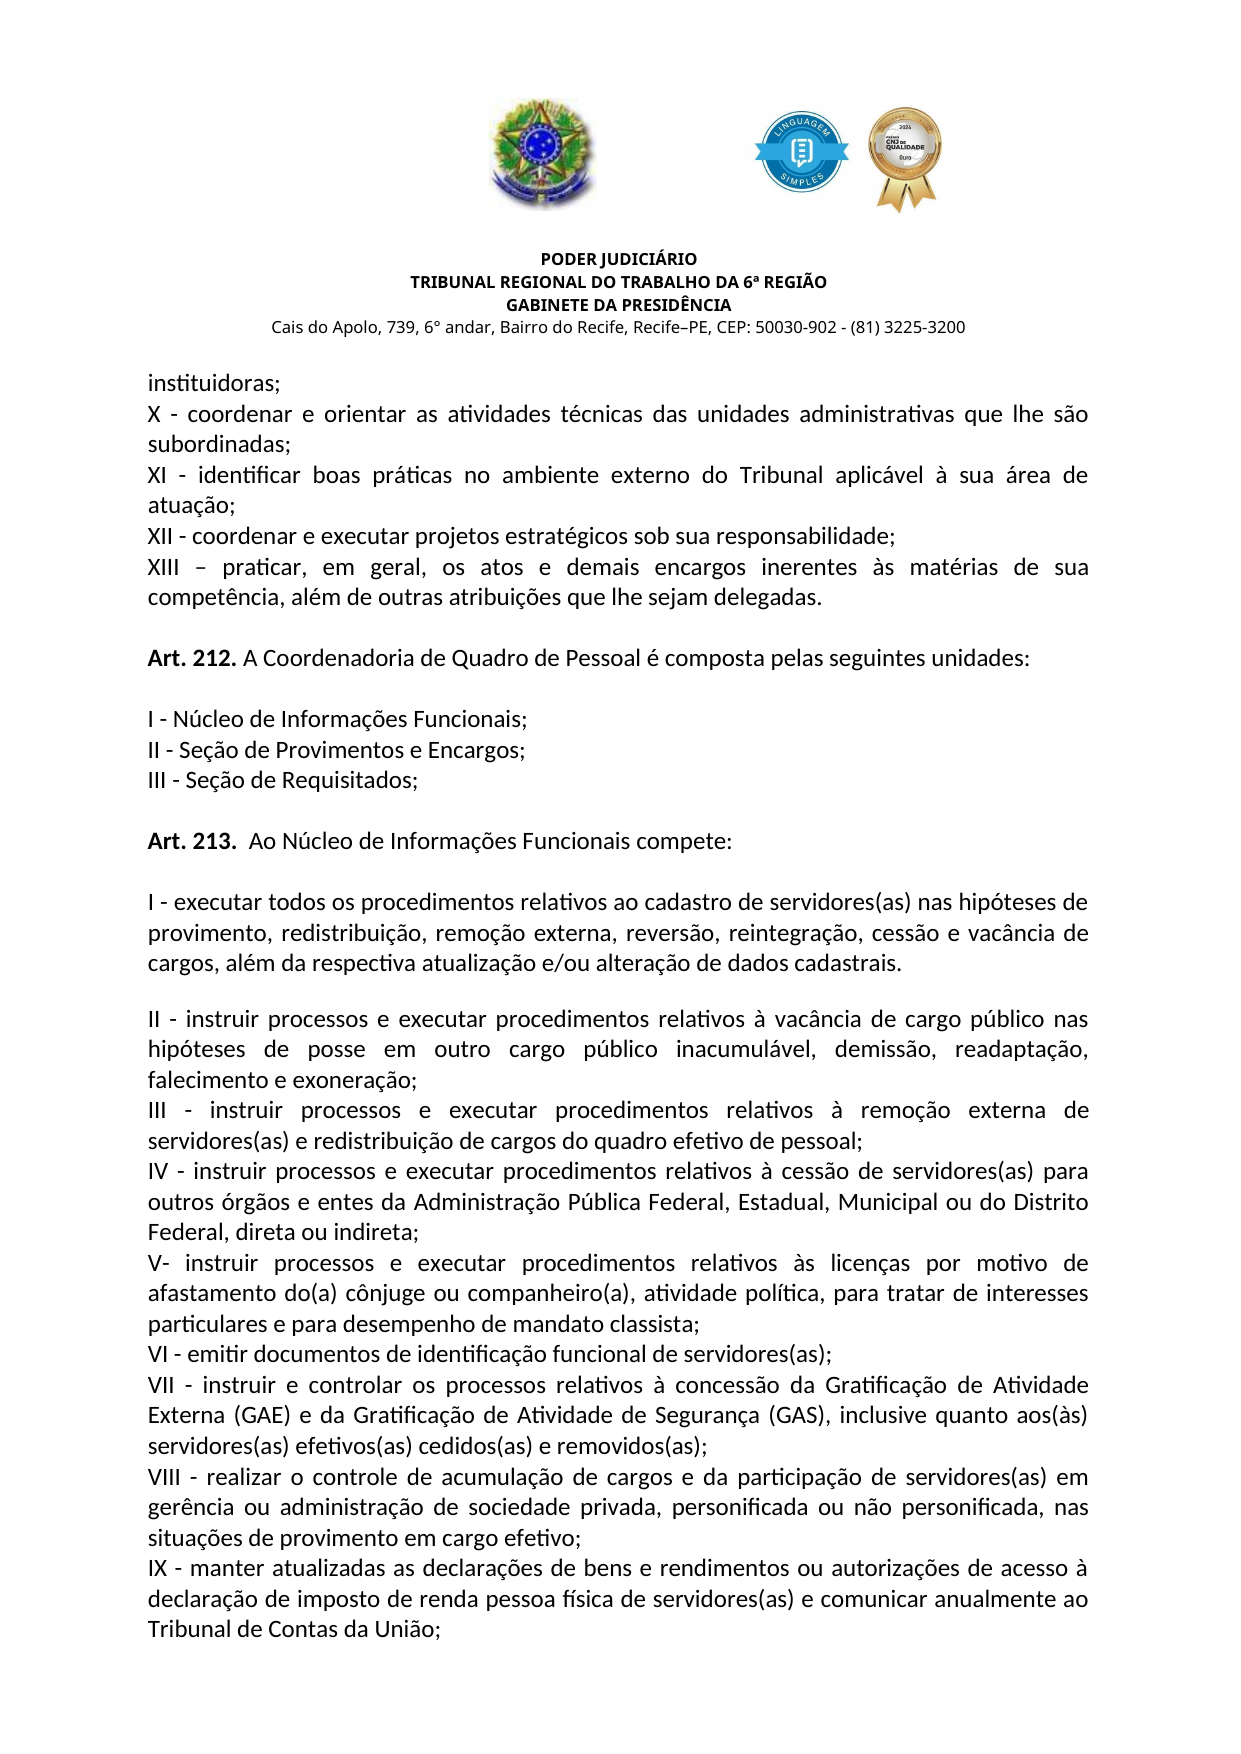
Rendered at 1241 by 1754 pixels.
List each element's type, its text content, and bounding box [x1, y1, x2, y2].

text Art. 213. Ao Núcleo de Informações Funcionais compete: [147, 825, 1090, 856]
text Art. 212. A Coordenadoria de Quadro de Pessoal é composta pelas seguintes unidades: [147, 642, 1090, 673]
text XII - coordenar e executar projetos estratégicos sob sua responsabilidade; [147, 520, 1090, 551]
text IV - instruir processos e executar procedimentos relativos à cessão de servidores(as) para outros órgãos e entes da Administração Pública Federal, Estadual, Municipal ou do Distrito Federal, direta ou indireta; [148, 1156, 1090, 1247]
text I - Núcleo de Informações Funcionais; [147, 703, 1090, 734]
text III - instruir processos e executar procedimentos relativos à remoção externa de servidores(as) e redistribuição de cargos do quadro efetivo de pessoal; [148, 1094, 1090, 1156]
text I - executar todos os procedimentos relativos ao cadastro de servidores(as) nas hipóteses de provimento, redistribuição, remoção externa, reversão, reintegração, cessão e vacância de cargos, além da respectiva atualização e/ou alteração de dados cadastrais. [148, 886, 1090, 978]
text III - Seção de Requisitados; [147, 764, 1090, 795]
text X - coordenar e orientar as atividades técnicas das unidades administrativas que lhe são subordinadas; [147, 398, 1090, 459]
text II - instruir processos e executar procedimentos relativos à vacância de cargo público nas hipóteses de posse em outro cargo público inacumulável, demissão, readaptação, falecimento e exoneração; [148, 1003, 1090, 1094]
text V- instruir processos e executar procedimentos relativos às licenças por motivo de afastamento do(a) cônjuge ou companheiro(a), atividade política, para tratar de interesses particulares e para desempenho de mandato classista; [148, 1247, 1090, 1339]
text VII - instruir e controlar os processos relativos à concessão da Gratificação de Atividade Externa (GAE) e da Gratificação de Atividade de Segurança (GAS), inclusive quanto aos(às) servidores(as) efetivos(as) cedidos(as) e removidos(as); [148, 1369, 1090, 1461]
text VIII - realizar o controle de acumulação de cargos e da participação de servidores(as) em gerência ou administração de sociedade privada, personificada ou não personificada, nas situações de provimento em cargo efetivo; [148, 1461, 1090, 1552]
text IX - manter atualizadas as declarações de bens e rendimentos ou autorizações de acesso à declaração de imposto de renda pessoa física de servidores(as) e comunicar anualmente ao Tribunal de Contas da União; [148, 1552, 1090, 1644]
text II - Seção de Provimentos e Encargos; [147, 734, 1090, 764]
text XIII – praticar, em geral, os atos e demais encargos inerentes às matérias de sua competência, além de outras atribuições que lhe sejam delegadas. [147, 551, 1090, 612]
text VI - emitir documentos de identificação funcional de servidores(as); [148, 1339, 1090, 1369]
text XI - identificar boas práticas no ambiente externo do Tribunal aplicável à sua área de atuação; [147, 459, 1090, 520]
text instituidoras; [147, 367, 1090, 398]
